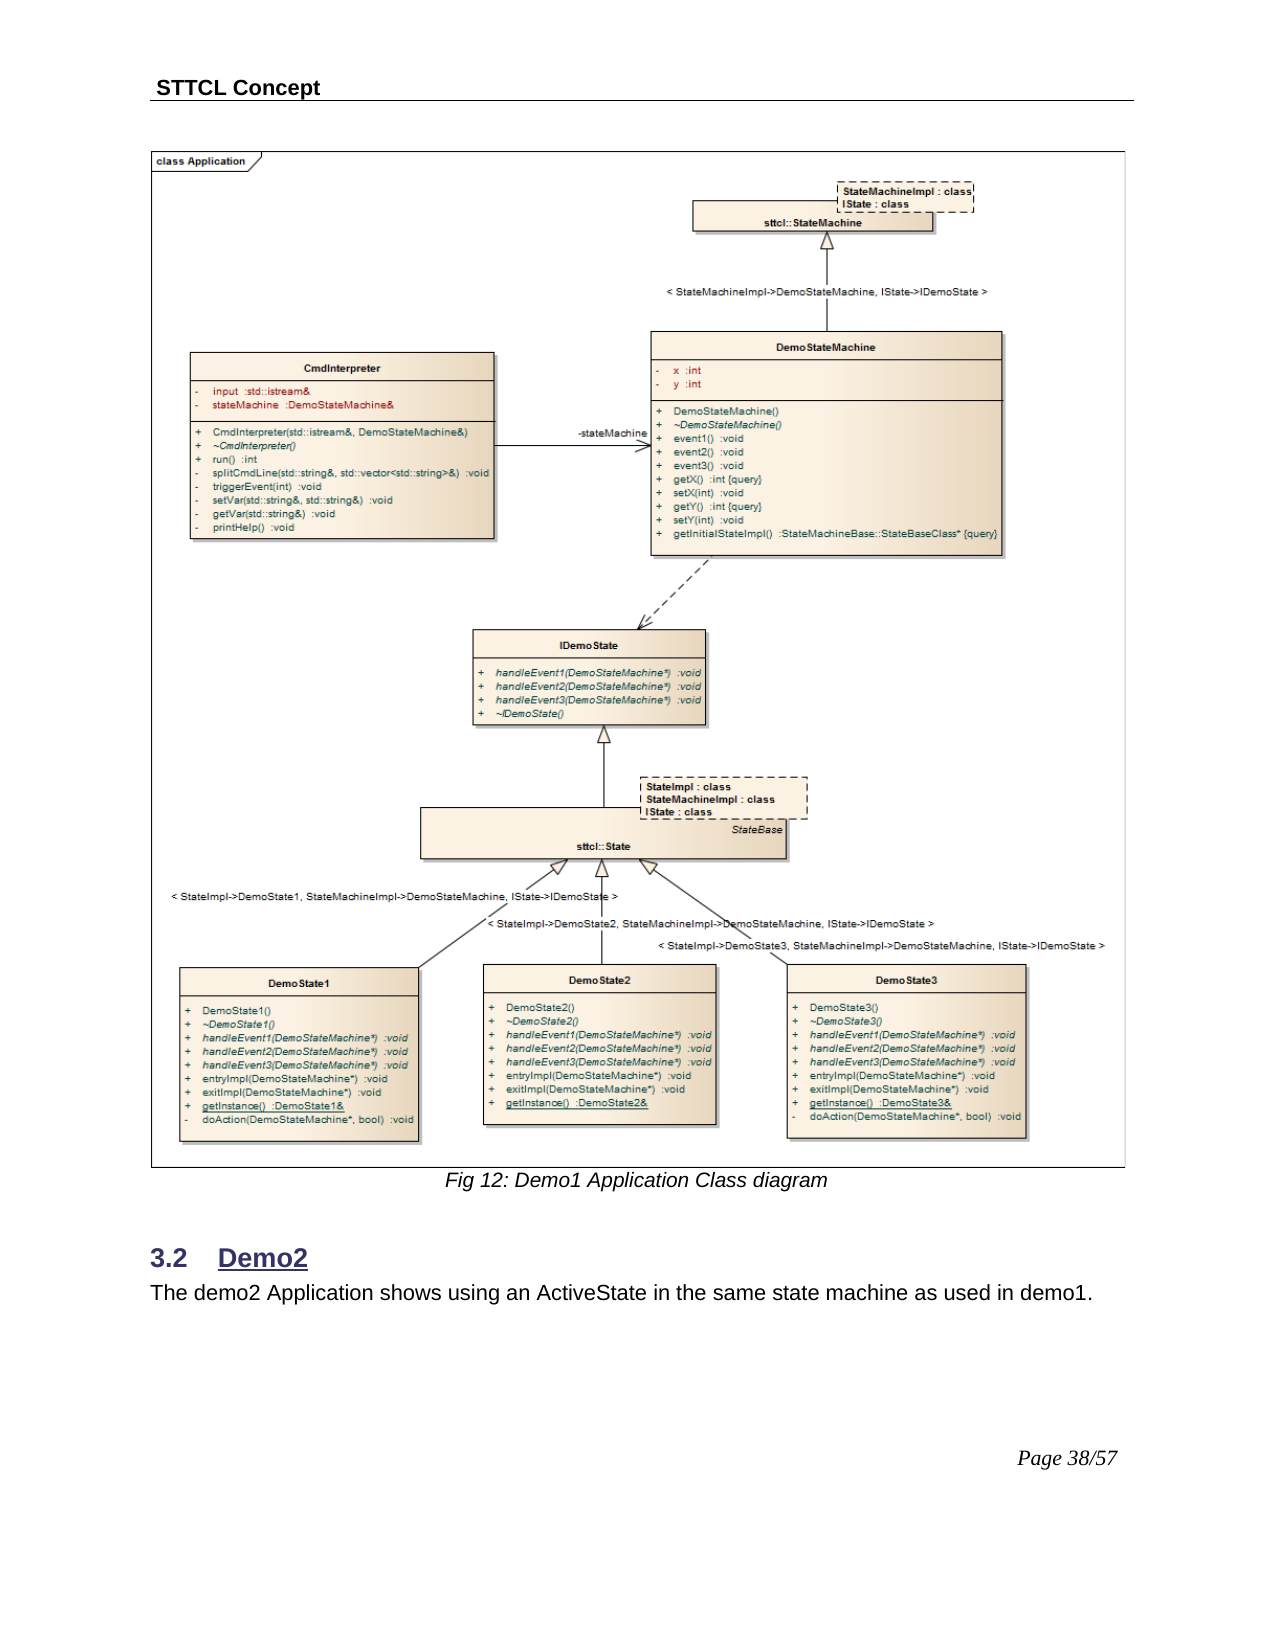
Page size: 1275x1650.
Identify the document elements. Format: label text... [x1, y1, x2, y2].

picture [150, 150, 1125, 1168]
text The demo2 Application shows using an ActiveState in the same state machine as used in demo1. [150, 1279, 1125, 1305]
text Fig 12: Demo1 Application Class diagram [150, 1168, 1125, 1192]
subtitle Demo2 [150, 1242, 1125, 1273]
